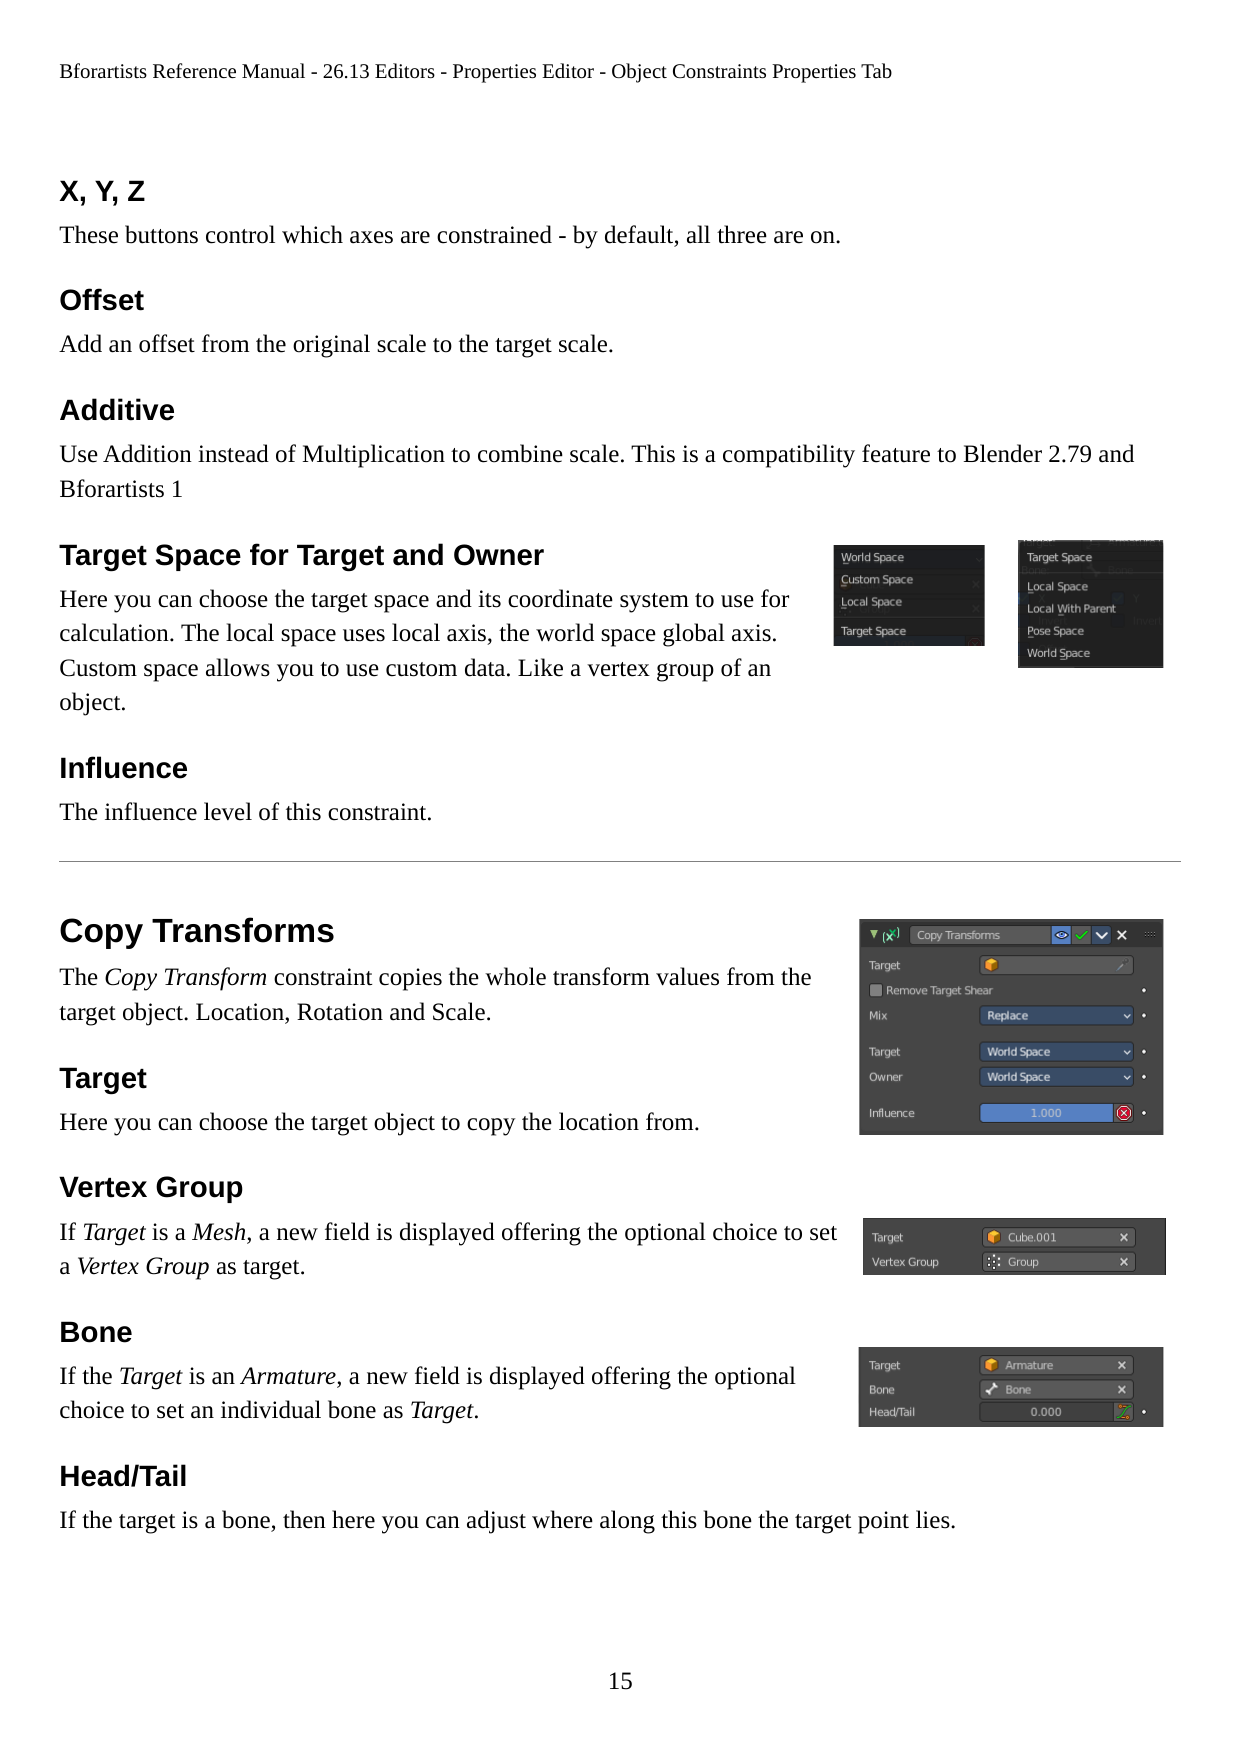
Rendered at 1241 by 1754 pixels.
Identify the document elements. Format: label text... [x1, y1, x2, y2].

text Here you can choose the target space and its coordinate system to use for calculation. The local space uses local axis, the world space global axis. Custom space allows you to use custom data. Like a vertex group of an object. [59, 584, 1181, 716]
subtitle Offset [59, 283, 1181, 317]
subtitle Vertex Group [59, 1170, 1181, 1204]
text If the Target is an Armature, a new field is displayed offering the optional choice to set an individual bone as Target. [59, 1361, 858, 1424]
subtitle Copy Transforms [59, 911, 1181, 950]
picture [859, 919, 1164, 1135]
text The influence level of this constraint. [59, 797, 1181, 826]
picture [863, 1218, 1166, 1275]
picture [833, 545, 985, 646]
picture [1018, 540, 1164, 668]
subtitle [1164, 1061, 1181, 1094]
subtitle X, Y, Z [59, 173, 1181, 207]
subtitle Target [59, 1061, 859, 1094]
text If Target is a Mesh, a new field is displayed offering the optional choice to set a Vertex Group as target. [59, 1217, 1181, 1280]
subtitle Bone [59, 1315, 1181, 1348]
text These buttons control which axes are constrained - by default, all three are on. [59, 220, 1181, 248]
picture [858, 1347, 1164, 1427]
subtitle Influence [59, 751, 1181, 785]
text Use Addition instead of Multiplication to combine scale. This is a compatibility feature to Blender 2.79 and Bforartists 1 [59, 439, 1181, 503]
subtitle Head/Tail [59, 1459, 1181, 1493]
text Here you can choose the target object to copy the location from. [59, 1107, 1181, 1136]
text Add an offset from the original scale to the target scale. [59, 329, 1181, 358]
subtitle Target Space for Target and Owner [59, 538, 1181, 571]
subtitle Additive [59, 393, 1181, 427]
text If the target is a bone, then here you can adjust where along this bone the target point lies. [59, 1505, 1181, 1534]
text The Copy Transform constraint copies the whole transform values from the target object. Location, Rotation and Scale. [59, 962, 859, 1026]
